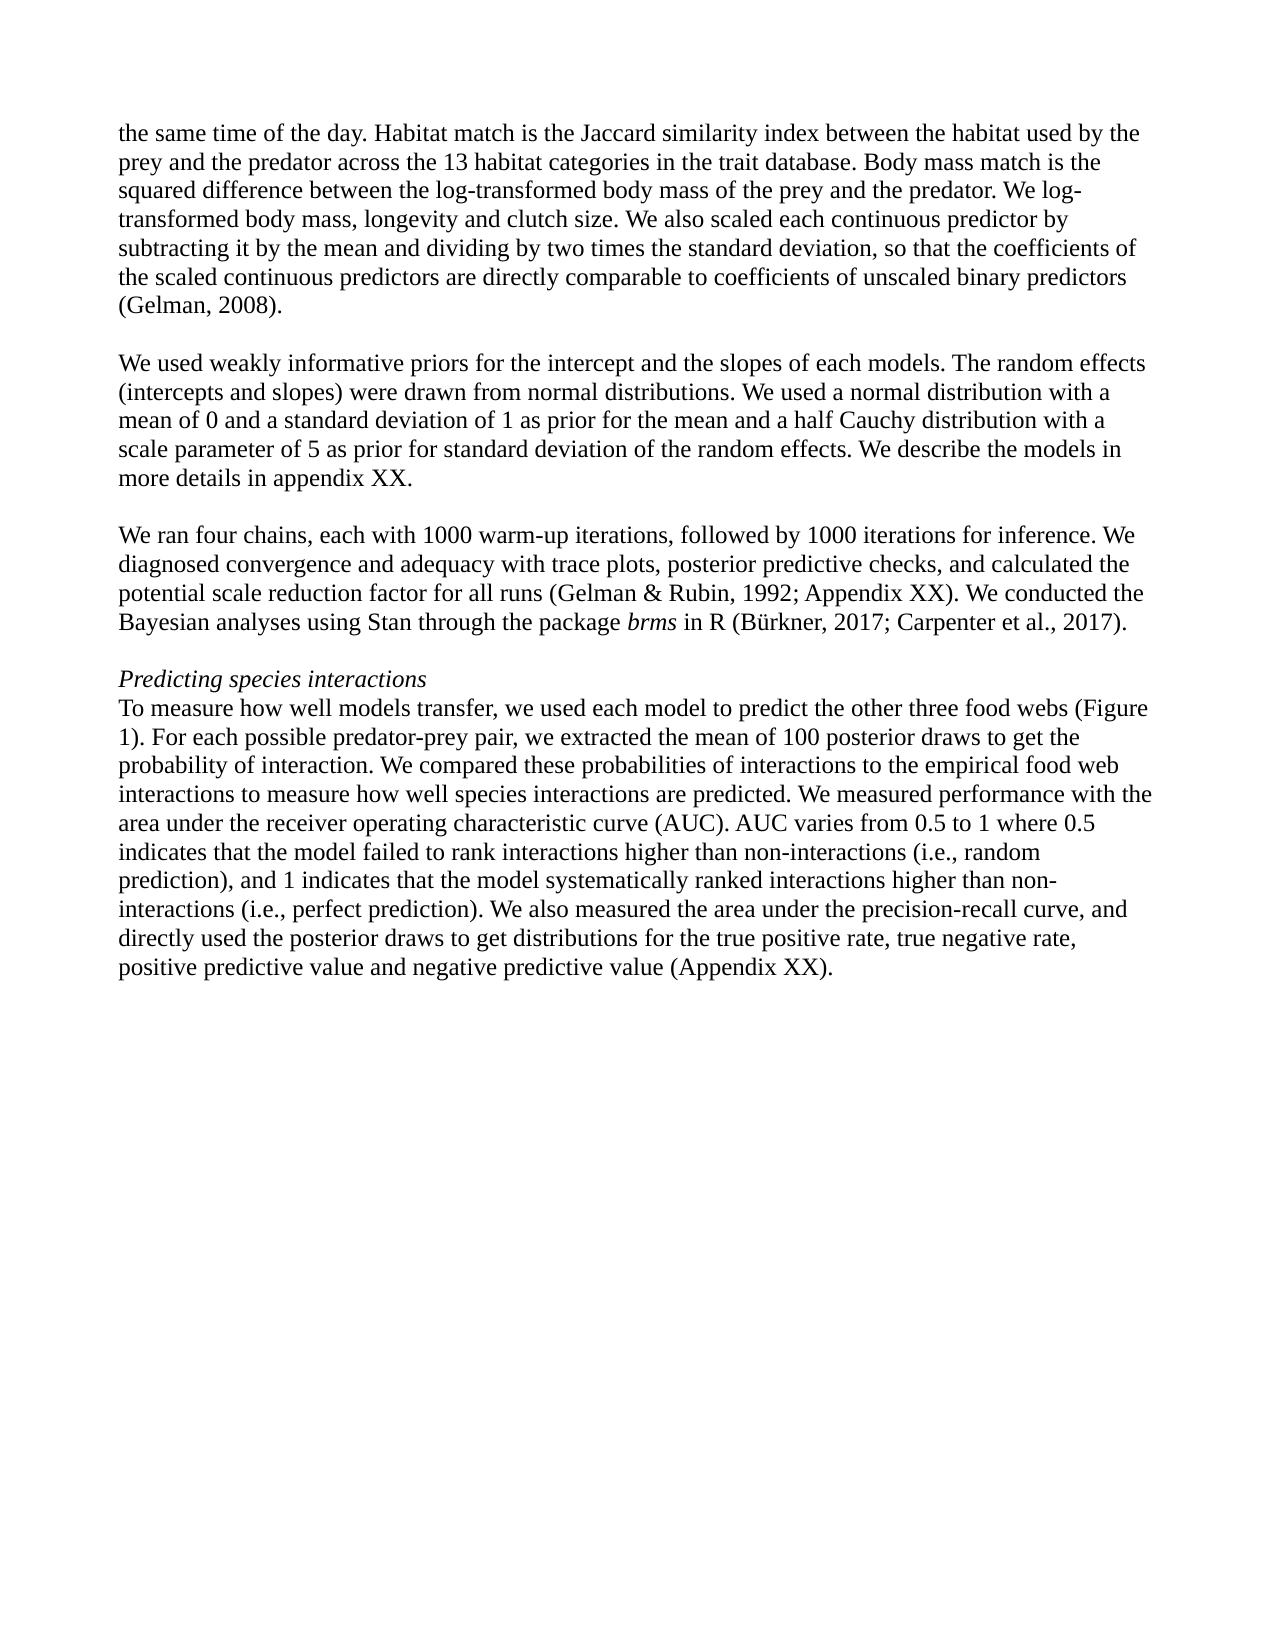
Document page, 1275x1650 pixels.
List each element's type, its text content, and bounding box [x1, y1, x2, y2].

text We ran four chains, each with 1000 warm-up iterations, followed by 1000 iterations for inference. We diagnosed convergence and adequacy with trace plots, posterior predictive checks, and calculated the potential scale reduction factor for all runs (Gelman & Rubin, 1992; Appendix XX). We conducted the Bayesian analyses using Stan through the package brms in R (Bürkner, 2017; Carpenter et al., 2017). [118, 521, 1157, 636]
text To measure how well models transfer, we used each model to predict the other three food webs (Figure 1). For each possible predator-prey pair, we extracted the mean of 100 posterior draws to get the probability of interaction. We compared these probabilities of interactions to the empirical food web interactions to measure how well species interactions are predicted. We measured performance with the area under the receiver operating characteristic curve (AUC). AUC varies from 0.5 to 1 where 0.5 indicates that the model failed to rank interactions higher than non-interactions (i.e., random prediction), and 1 indicates that the model systematically ranked interactions higher than non- interactions (i.e., perfect prediction). We also measured the area under the precision-recall curve, and directly used the posterior draws to get distributions for the true positive rate, true negative rate, positive predictive value and negative predictive value (Appendix XX). [118, 693, 1157, 981]
text We used weakly informative priors for the intercept and the slopes of each models. The random effects (intercepts and slopes) were drawn from normal distributions. We used a normal distribution with a mean of 0 and a standard deviation of 1 as prior for the mean and a half Cauchy distribution with a scale parameter of 5 as prior for standard deviation of the random effects. We describe the models in more details in appendix XX. [118, 348, 1157, 492]
text the same time of the day. Habitat match is the Jaccard similarity index between the habitat used by the prey and the predator across the 13 habitat categories in the trait database. Body mass match is the squared difference between the log-transformed body mass of the prey and the predator. We log-transformed body mass, longevity and clutch size. We also scaled each continuous predictor by subtracting it by the mean and dividing by two times the standard deviation, so that the coefficients of the scaled continuous predictors are directly comparable to coefficients of unscaled binary predictors (Gelman, 2008). [118, 118, 1157, 319]
text Predicting species interactions [118, 664, 1157, 693]
